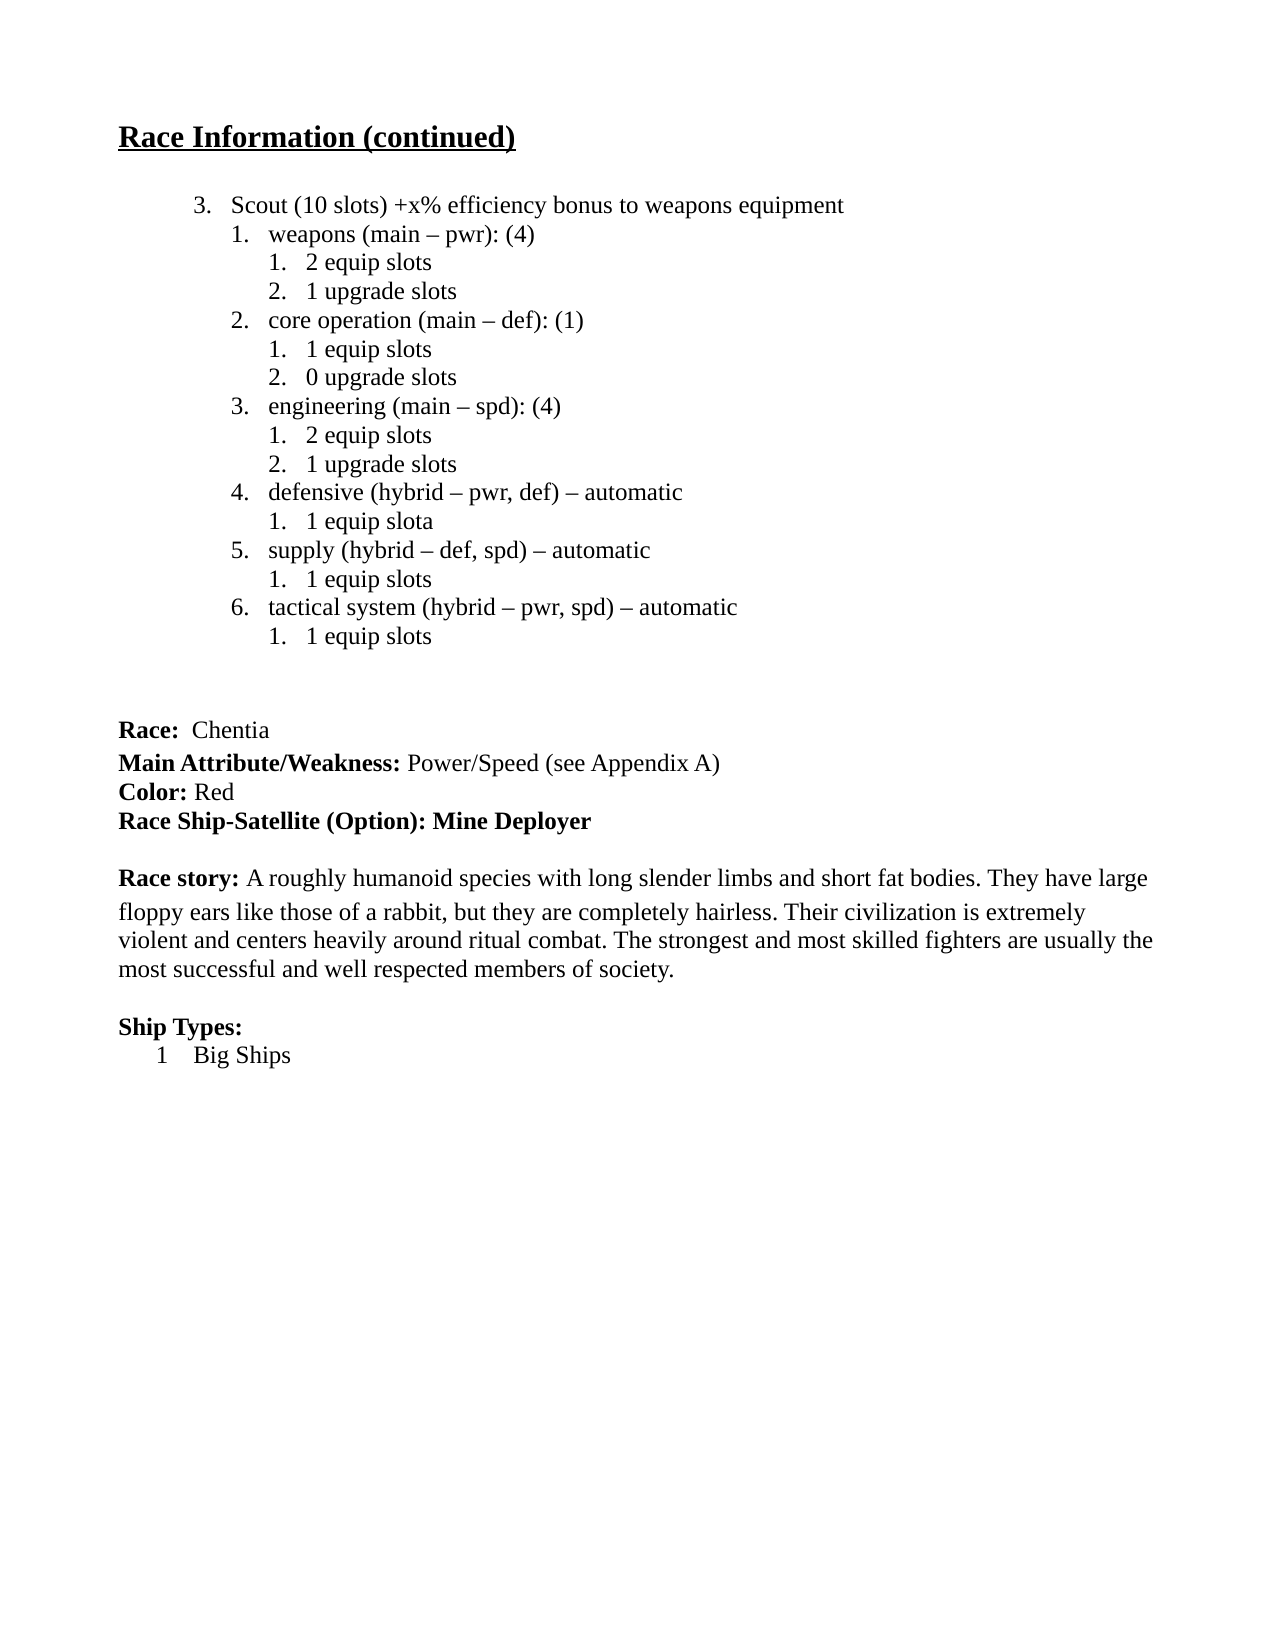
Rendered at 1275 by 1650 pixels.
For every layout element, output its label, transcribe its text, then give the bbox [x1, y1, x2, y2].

list engineering (main – spd): (4) [231, 391, 1157, 420]
list Scout (10 slots) +x% efficiency bonus to weapons equipment [193, 190, 1157, 219]
list core operation (main – def): (1) [231, 305, 1157, 334]
list tactical system (hybrid – pwr, spd) – automatic [231, 592, 1157, 621]
list 1 equip slota [268, 506, 1157, 535]
list 2 equip slots [268, 247, 1157, 276]
list 1 equip slots [268, 334, 1157, 362]
text Main Attribute/Weakness: Power/Speed (see Appendix A) [118, 748, 1157, 777]
list Big Ships [156, 1041, 1157, 1069]
list 2 equip slots [268, 420, 1157, 449]
text Race Information (continued) [118, 118, 1157, 154]
list weapons (main – pwr): (4) [231, 219, 1157, 247]
text Race Ship-Satellite (Option): Mine Deployer [118, 806, 1157, 834]
text Color: Red [118, 777, 1157, 806]
text Race: ﻿Chentia [118, 715, 1157, 748]
list defensive (hybrid – pwr, def) – automatic [231, 477, 1157, 506]
text Race story: ﻿A roughly humanoid species with long slender limbs and short fat bodies. They have large floppy ears like those of a rabbit, but they are completely hairless. Their civilization is extremely violent and centers heavily around ritual combat. The strongest and most skilled fighters are usually the most successful and well respected members of society. [118, 863, 1157, 983]
text Ship Types: [118, 1012, 1157, 1041]
list 1 equip slots [268, 564, 1157, 592]
list 1 upgrade slots [268, 449, 1157, 477]
list 0 upgrade slots [268, 362, 1157, 391]
list 1 equip slots [268, 621, 1157, 650]
list 1 upgrade slots [268, 276, 1157, 305]
list supply (hybrid – def, spd) – automatic [231, 535, 1157, 564]
